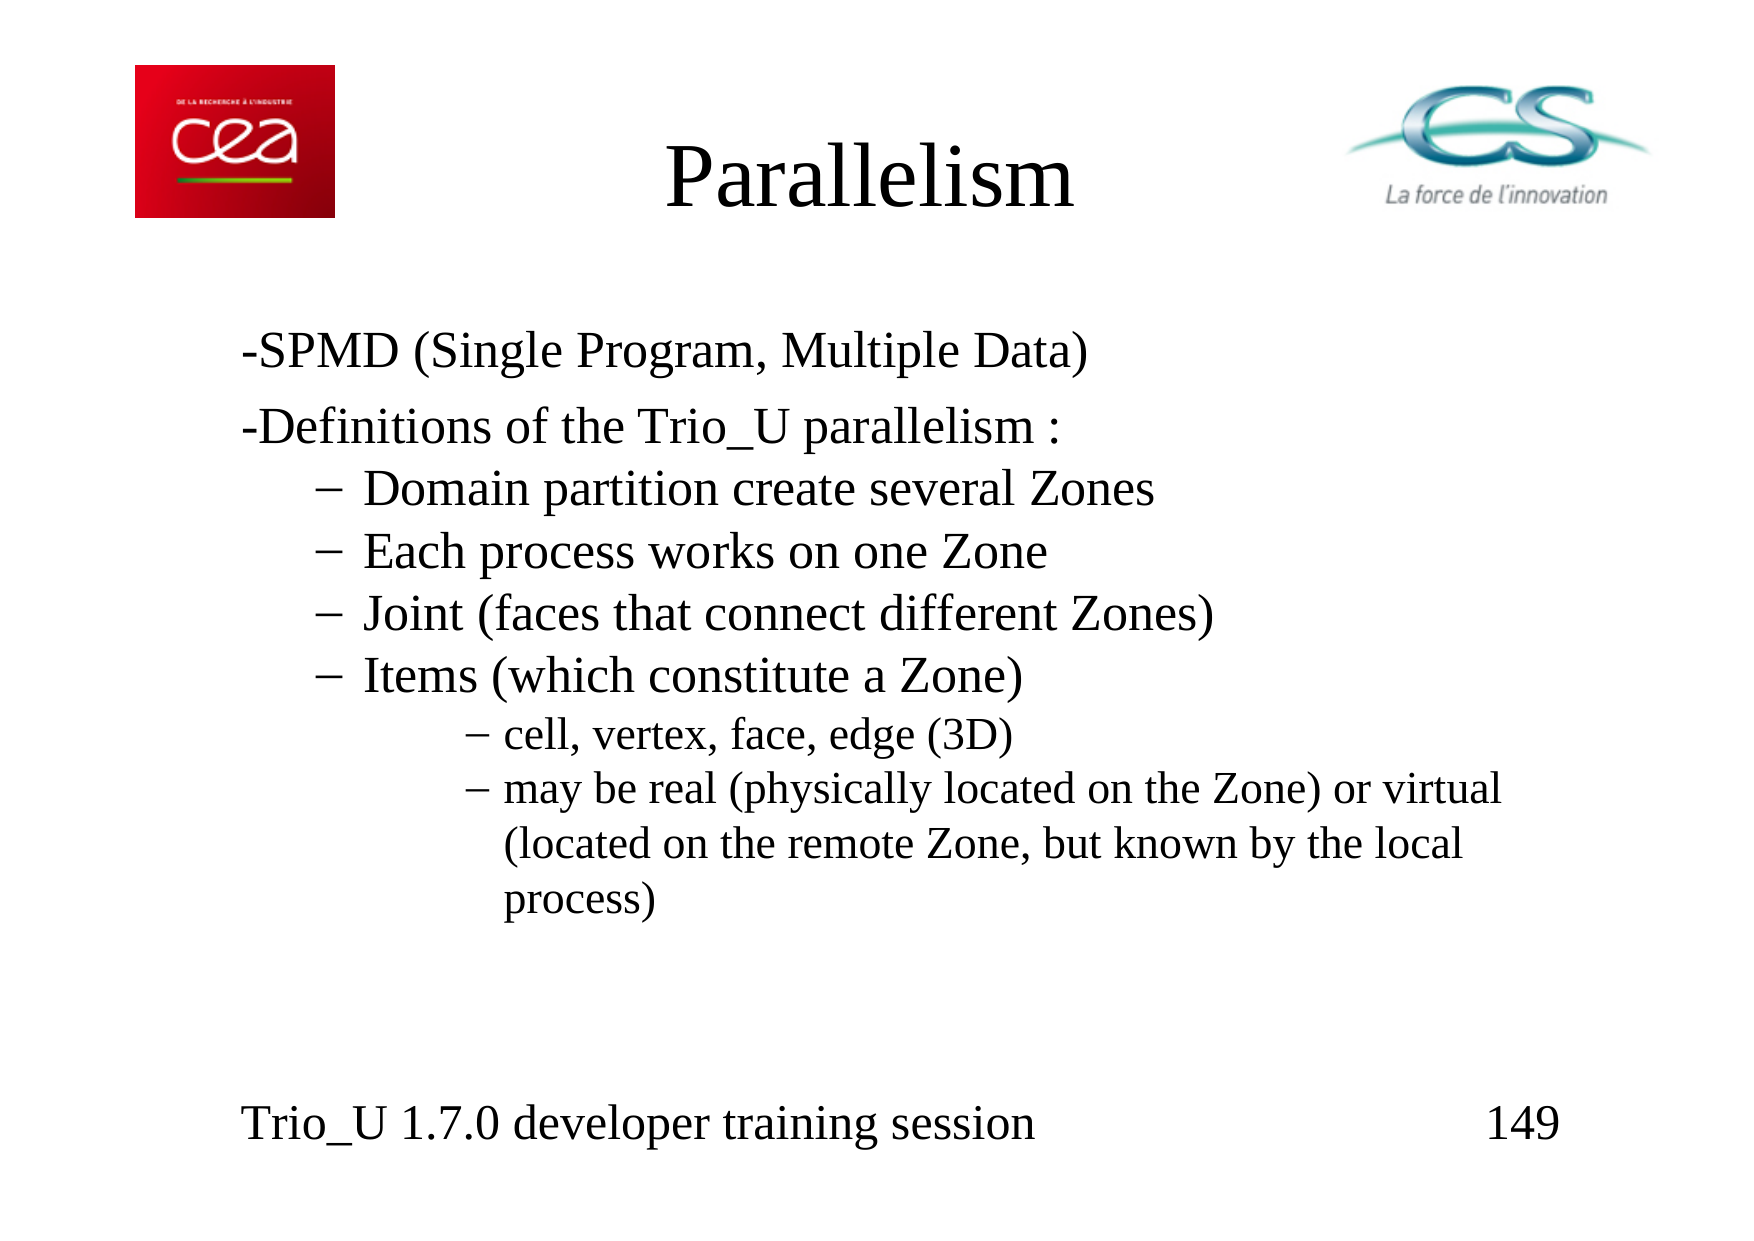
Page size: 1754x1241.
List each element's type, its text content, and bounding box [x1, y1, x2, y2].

picture [1546, 73, 1662, 218]
text_box -SPMD (Single Program, Multiple Data) -Definitions of the Trio_U parallelism : Domain partition create several Zones Each process works on one Zone Joint (faces that connect different Zones) Items (which constitute a Zone) cell, vertex, face, edge (3D) may be real (physically located on the Zone) or virtual (located on the remote Zone, but known by the local process) [225, 308, 1546, 1118]
title Parallelism [195, 44, 1546, 295]
picture [135, 65, 195, 218]
